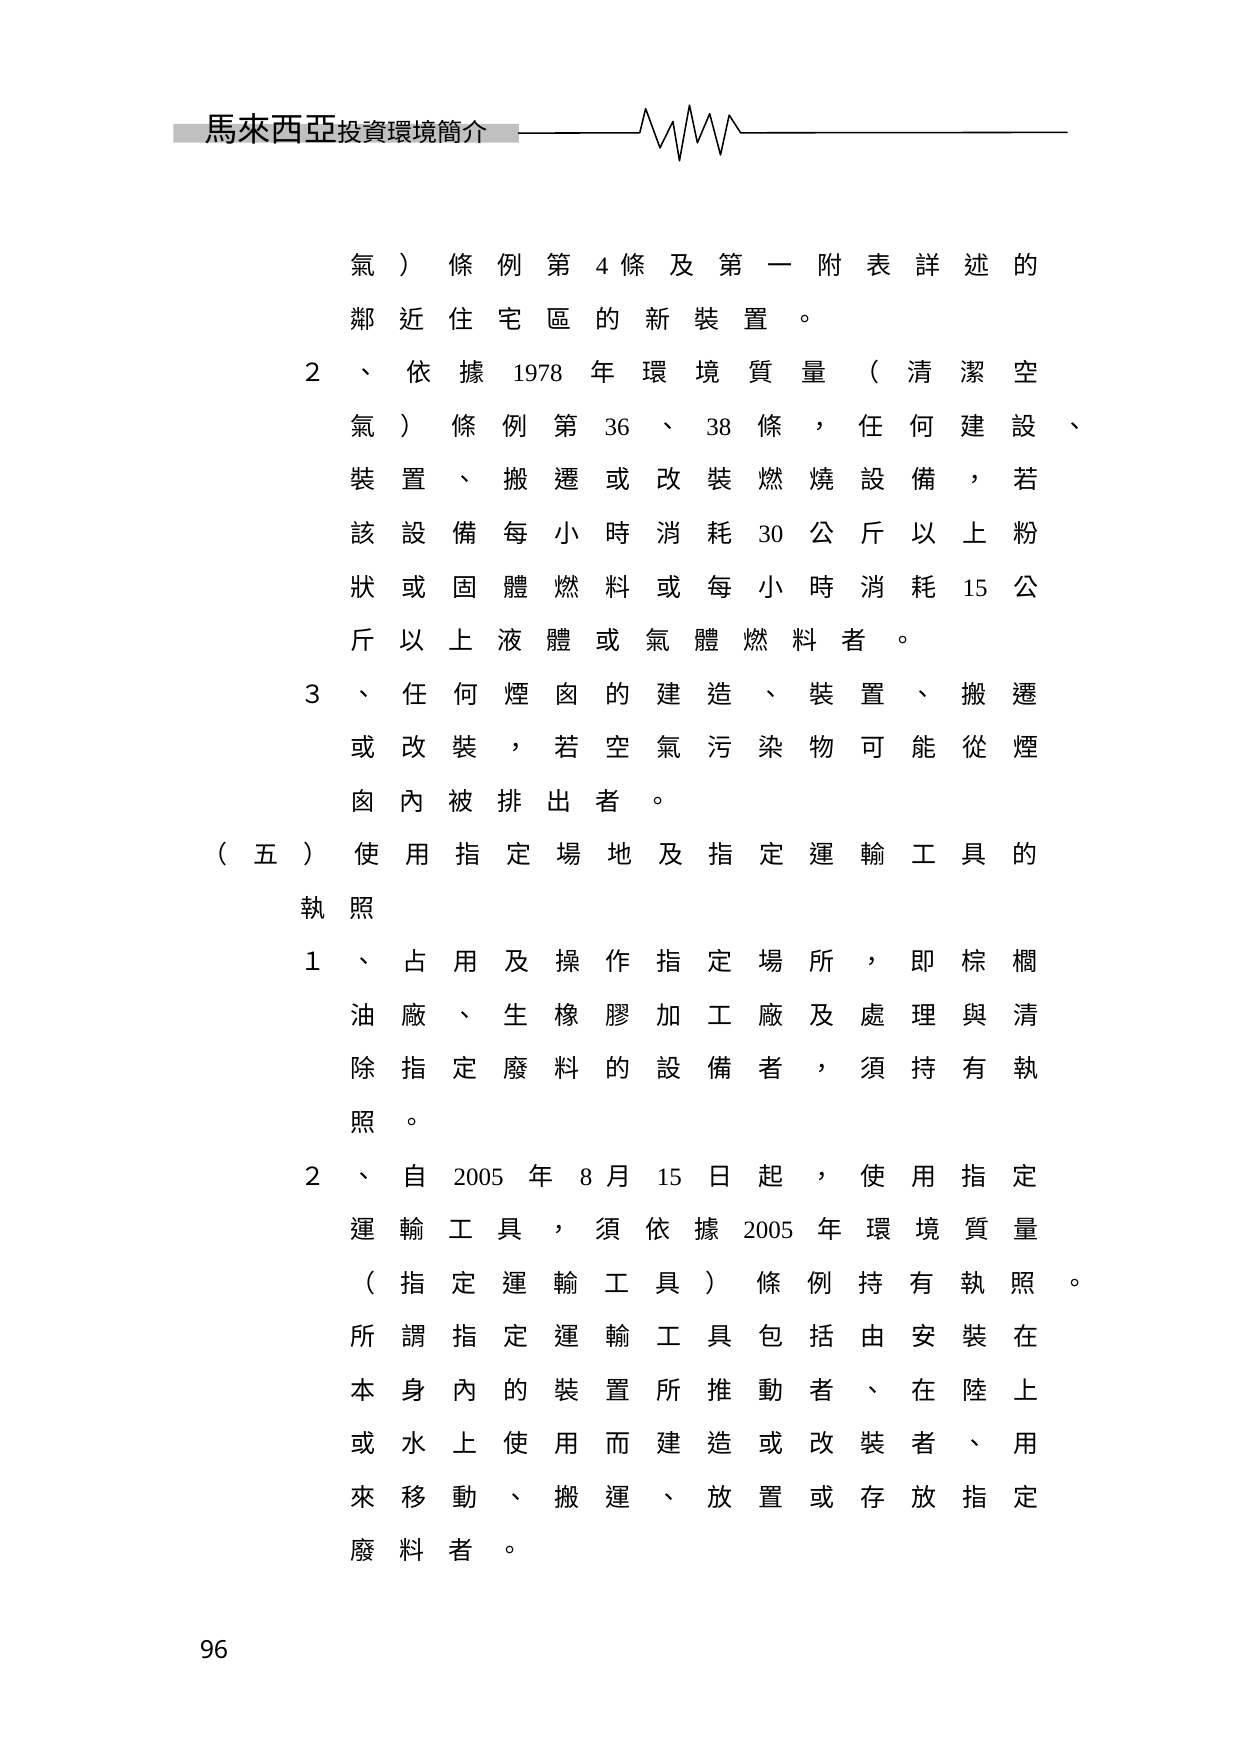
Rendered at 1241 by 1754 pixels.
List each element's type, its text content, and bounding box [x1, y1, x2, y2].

text ２、依據1978年環境質量（清潔空氣）條例第36、38條，任何建設、裝置、搬遷或改裝燃燒設備，若該設備每小時消耗30公斤以上粉狀或固體燃料或每小時消耗15公斤以上液體或氣體燃料者。 [276, 344, 1063, 666]
text 氣）條例第4條及第一附表詳述的鄰近住宅區的新裝置。 [276, 237, 1063, 344]
text １、占用及操作指定場所，即棕櫚油廠、生橡膠加工廠及處理與清除指定廢料的設備者，須持有執照。 [276, 933, 1063, 1147]
text （五）使用指定場地及指定運輸工具的執照 [202, 826, 1063, 933]
text ２、自2005年8月15日起，使用指定運輸工具，須依據2005年環境質量（指定運輸工具）條例持有執照。所謂指定運輸工具包括由安裝在本身內的裝置所推動者、在陸上或水上使用而建造或改裝者、用來移動、搬運、放置或存放指定廢料者。 [276, 1147, 1063, 1576]
text ３、任何煙囪的建造、裝置、搬遷或改裝，若空氣污染物可能從煙囪內被排出者。 [276, 666, 1063, 826]
